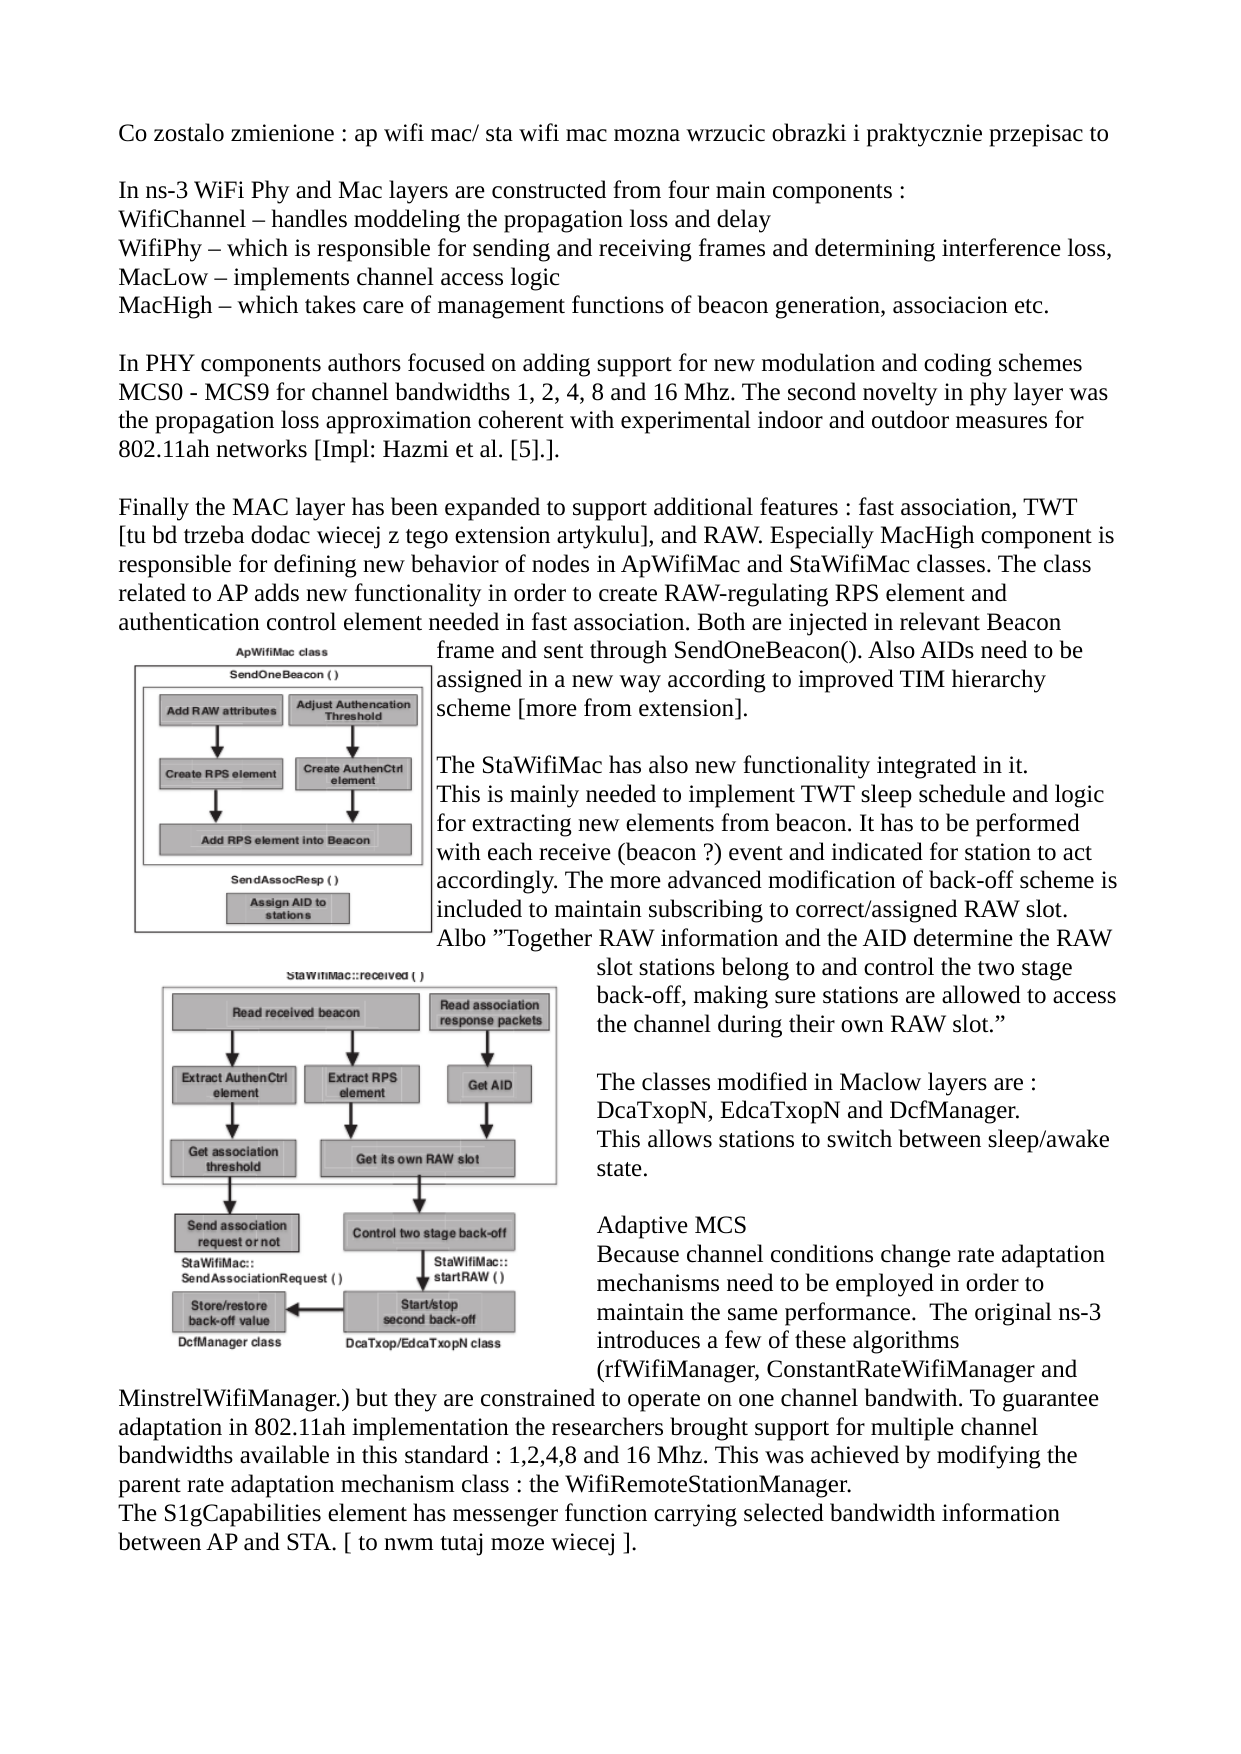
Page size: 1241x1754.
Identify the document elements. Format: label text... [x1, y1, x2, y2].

text In ns-3 WiFi Phy and Mac layers are constructed from four main components : [118, 176, 1122, 204]
text [118, 1096, 145, 1124]
text [118, 1211, 145, 1239]
text The classes modified in Maclow layers are : [597, 1067, 1122, 1096]
text MCS0 - MCS9 for channel bandwidths 1, 2, 4, 8 and 16 Mhz. The second novelty in phy layer was the propagation loss approximation coherent with experimental indoor and outdoor measures for 802.11ah networks [Impl: Hazmi et al. [5].]. [118, 377, 1122, 463]
text WifiPhy – which is responsible for sending and receiving frames and determining interference loss, [118, 233, 1122, 262]
text slot stations belong to and control the two stage back-off, making sure stations are allowed to access the channel during their own RAW slot.” [118, 952, 1122, 1038]
text Co zostalo zmienione : ap wifi mac/ sta wifi mac mozna wrzucic obrazki i praktycznie przepisac to [118, 118, 1122, 147]
text Adaptive MCS [597, 1211, 1122, 1239]
picture [131, 644, 437, 938]
text WifiChannel – handles moddeling the propagation loss and delay [118, 204, 1122, 233]
text This allows stations to switch between sleep/awake state. [597, 1124, 1122, 1182]
text MinstrelWifiManager.) but they are constrained to operate on one channel bandwith. To guarantee adaptation in 802.11ah implementation the researchers brought support for multiple channel bandwidths available in this standard : 1,2,4,8 and 16 Mhz. This was achieved by modifying the parent rate adaptation mechanism class : the WifiRemoteStationManager. [118, 1383, 1122, 1498]
text Albo ”Together RAW information and the AID determine the RAW [118, 923, 1122, 952]
text The StaWifiMac has also new functionality integrated in it. [437, 751, 1122, 779]
text This is mainly needed to implement TWT sleep schedule and logic for extracting new elements from beacon. It has to be performed with each receive (beacon ?) event and indicated for station to act accordingly. The more advanced modification of back-off scheme is included to maintain subscribing to correct/assigned RAW slot. [437, 779, 1122, 923]
text MacLow – implements channel access logic [118, 262, 1122, 291]
text The S1gCapabilities element has messenger function carrying selected bandwidth information between AP and STA. [ to nwm tutaj moze wiecej ]. [118, 1498, 1122, 1556]
text MacHigh – which takes care of management functions of beacon generation, associacion etc. [118, 291, 1122, 319]
text [tu bd trzeba dodac wiecej z tego extension artykulu], and RAW. Especially MacHigh component is responsible for defining new behavior of nodes in ApWifiMac and StaWifiMac classes. The class related to AP adds new functionality in order to create RAW-regulating RPS element and authentication control element needed in fast association. Both are injected in relevant Beacon frame and sent through SendOneBeacon(). Also AIDs need to be assigned in a new way according to improved TIM hierarchy scheme [more from extension]. [118, 521, 1122, 722]
text In PHY components authors focused on adding support for new modulation and coding schemes [118, 348, 1122, 377]
text DcaTxopN, EdcaTxopN and DcfManager. [597, 1096, 1122, 1124]
text Finally the MAC layer has been expanded to support additional features : fast association, TWT [118, 492, 1122, 521]
picture [145, 972, 597, 1369]
text [118, 1124, 145, 1182]
text Because channel conditions change rate adaptation mechanisms need to be employed in order to maintain the same performance. The original ns-3 introduces a few of these algorithms (rfWifiManager, ConstantRateWifiManager and [118, 1239, 1122, 1383]
